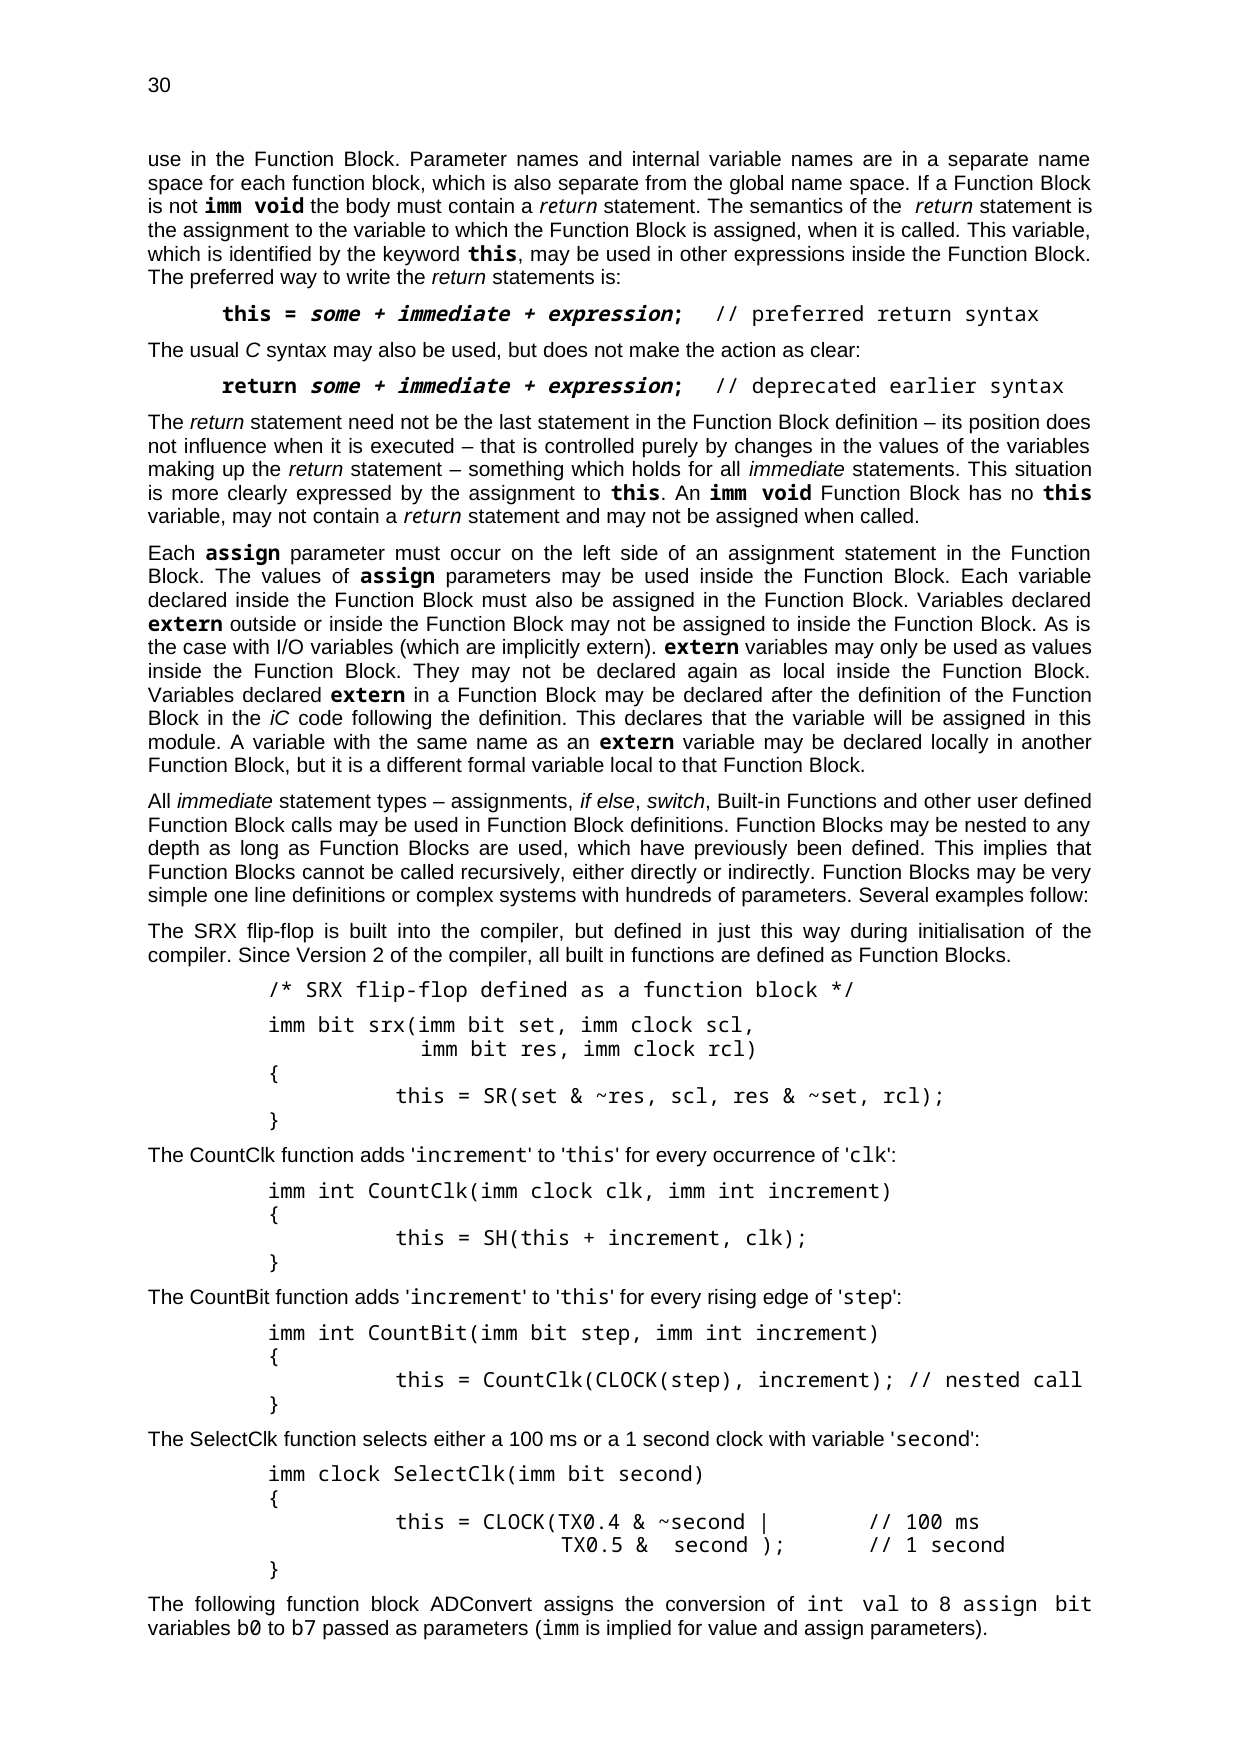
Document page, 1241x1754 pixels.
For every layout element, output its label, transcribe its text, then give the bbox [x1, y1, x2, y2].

text use in the Function Block. Parameter names and internal variable names are in a separate name space for each function block, which is also separate from the global name space. If a Function Block is not imm void the body must contain a return statement. The semantics of the return statement is the assignment to the variable to which the Function Block is assigned, when it is called. This variable, which is identified by the keyword this, may be used in other expressions inside the Function Block. The preferred way to write the return statements is: [148, 148, 1092, 289]
text /* SRX flip-flop defined as a function block */ [268, 978, 1092, 1002]
text The CountClk function adds 'increment' to 'this' for every occurrence of 'clk': [148, 1144, 1092, 1168]
text The SRX flip-flop is built into the compiler, but defined in just this way during initialisation of the compiler. Since Version 2 of the compiler, all built in functions are defined as Function Blocks. [148, 919, 1092, 967]
text imm int CountBit(imm bit step, imm int increment) { this = CountClk(CLOCK(step), increment); // nested call } [268, 1321, 1092, 1416]
text All immediate statement types – assignments, if else, switch, Built-in Functions and other user defined Function Block calls may be used in Function Block definitions. Function Blocks may be nested to any depth as long as Function Blocks are used, which have previously been defined. This implies that Function Blocks cannot be called recursively, either directly or indirectly. Function Blocks may be very simple one line definitions or complex systems with hundreds of parameters. Several examples follow: [148, 789, 1092, 908]
text imm int CountClk(imm clock clk, imm int increment) { this = SH(this + increment, clk); } [268, 1179, 1092, 1274]
text The following function block ADConvert assigns the conversion of int val to 8 assign bit variables b0 to b7 passed as parameters (imm is implied for value and assign parameters). [148, 1593, 1092, 1640]
text this = some + immediate + expression; // preferred return syntax [222, 302, 1092, 326]
text The SelectClk function selects either a 100 ms or a 1 second clock with variable 'second': [148, 1427, 1092, 1451]
text imm clock SelectClk(imm bit second) { this = CLOCK(TX0.4 & ~second | // 100 ms TX0.5 & second ); // 1 second } [268, 1463, 1092, 1581]
text return some + immediate + expression; // deprecated earlier syntax [222, 374, 1092, 398]
text Each assign parameter must occur on the left side of an assignment statement in the Function Block. The values of assign parameters may be used inside the Function Block. Each variable declared inside the Function Block must also be assigned in the Function Block. Variables declared extern outside or inside the Function Block may not be assigned to inside the Function Block. As is the case with I/O variables (which are implicitly extern). extern variables may only be used as values inside the Function Block. They may not be declared again as local inside the Function Block. Variables declared extern in a Function Block may be declared after the definition of the Function Block in the iC code following the definition. This declares that the variable will be assigned in this module. A variable with the same name as an extern variable may be declared locally in another Function Block, but it is a different formal variable local to that Function Block. [148, 541, 1092, 778]
text The CountBit function adds 'increment' to 'this' for every rising edge of 'step': [148, 1286, 1092, 1309]
text The usual C syntax may also be used, but does not make the action as clear: [148, 338, 1092, 362]
text imm bit srx(imm bit set, imm clock scl, imm bit res, imm clock rcl) { this = SR(set & ~res, scl, res & ~set, rcl); } [268, 1014, 1092, 1132]
text The return statement need not be the last statement in the Function Block definition – its position does not influence when it is executed – that is controlled purely by changes in the values of the variables making up the return statement – something which holds for all immediate statements. This situation is more clearly expressed by the assignment to this. An imm void Function Block has no this variable, may not contain a return statement and may not be assigned when called. [148, 411, 1092, 529]
